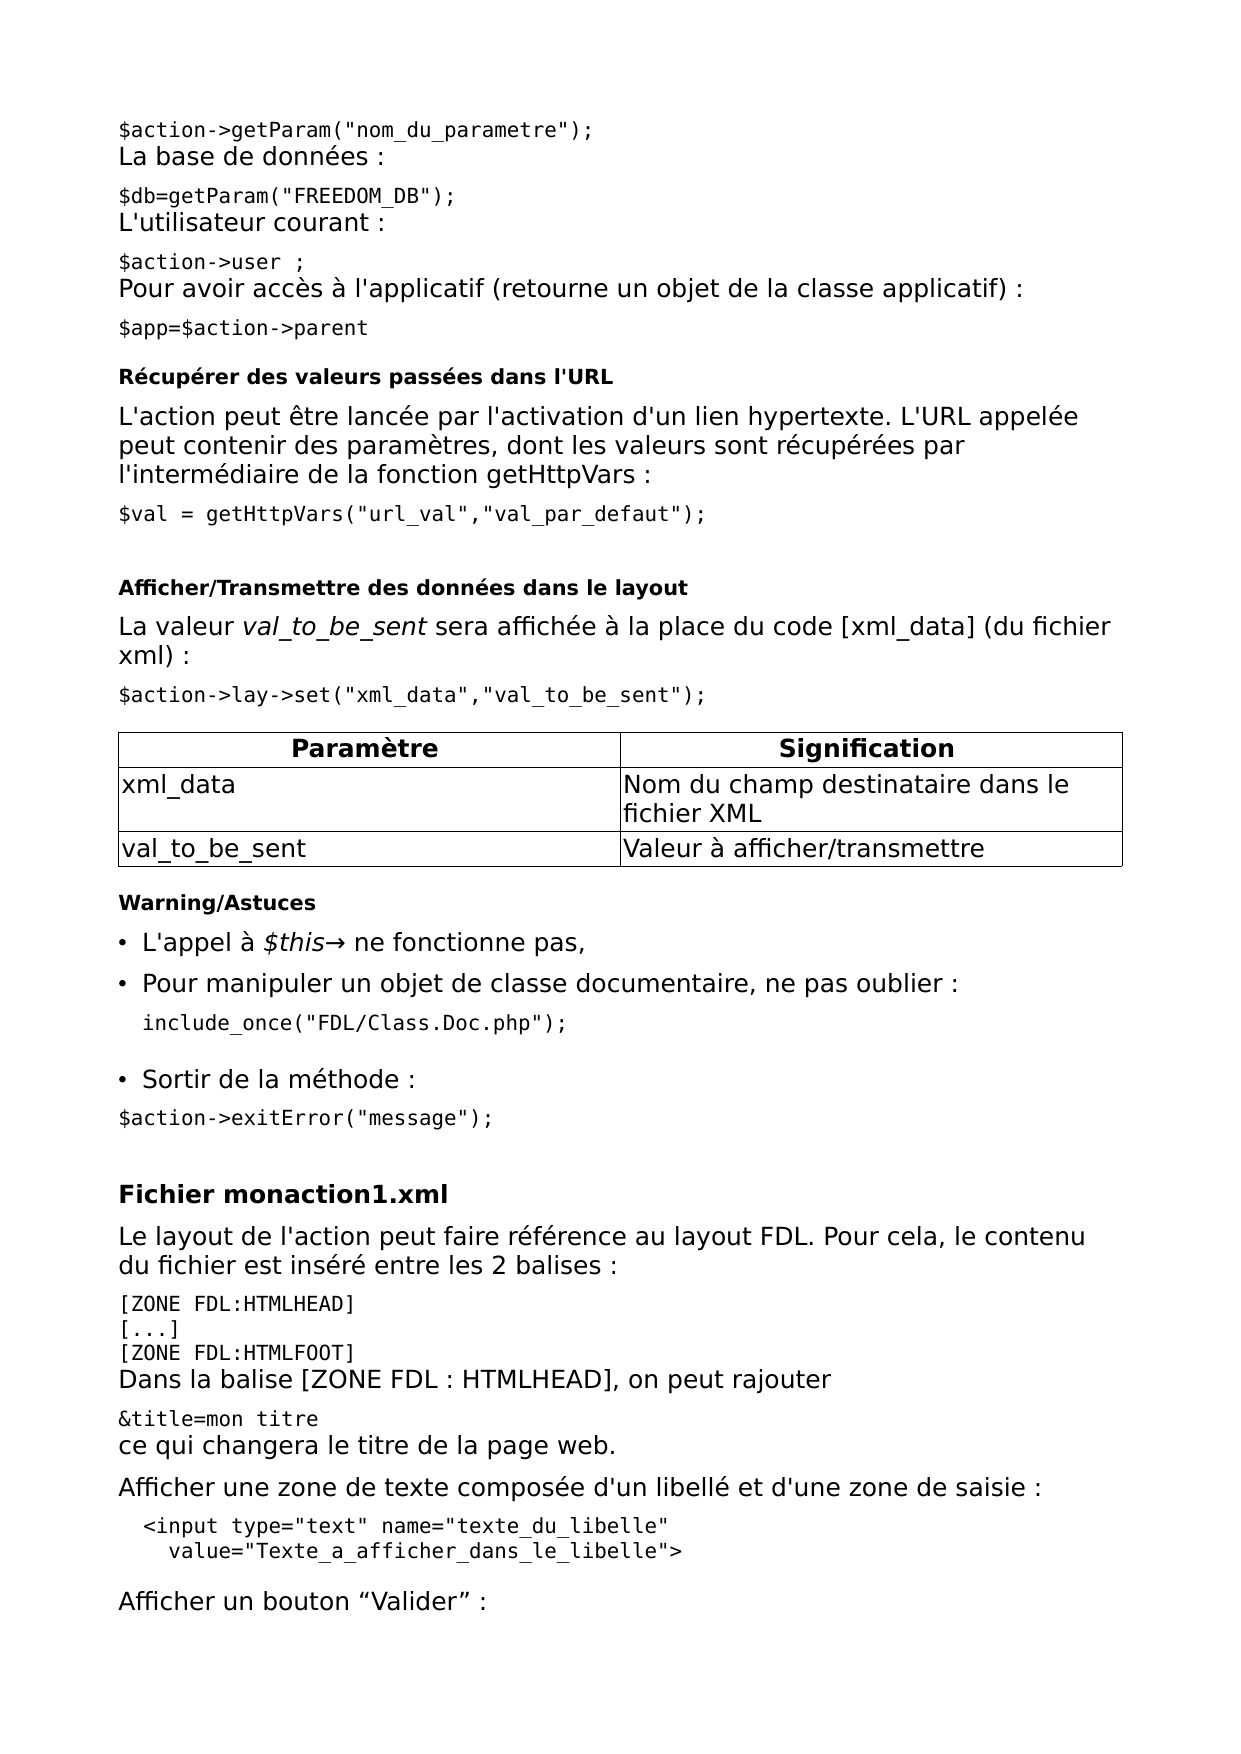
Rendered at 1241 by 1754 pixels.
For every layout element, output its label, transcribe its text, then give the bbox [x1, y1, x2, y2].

table_header Paramètre [119, 733, 620, 767]
list include_once("FDL/Class.Doc.php"); [118, 1011, 1122, 1036]
text $action->user ; [118, 250, 1122, 274]
text [ZONE FDL:HTMLHEAD] [...] [ZONE FDL:HTMLFOOT] [118, 1292, 1122, 1365]
text &title=mon titre [118, 1407, 1122, 1431]
text Afficher une zone de texte composée d'un libellé et d'une zone de saisie : [118, 1473, 1122, 1502]
subtitle Warning/Astuces [118, 891, 1122, 916]
table_cell Valeur à afficher/transmettre [621, 832, 1122, 866]
list Pour manipuler un objet de classe documentaire, ne pas oublier : [118, 970, 1122, 999]
text Pour avoir accès à l'applicatif (retourne un objet de la classe applicatif) : [118, 274, 1122, 303]
text $app=$action->parent [118, 316, 1122, 340]
subtitle Afficher/Transmettre des données dans le layout [118, 576, 1122, 600]
list L'appel à $this→ ne fonctionne pas, [118, 928, 1122, 957]
text L'action peut être lancée par l'activation d'un lien hypertexte. L'URL appelée peut contenir des paramètres, dont les valeurs sont récupérées par l'intermédiaire de la fonction getHttpVars : [118, 402, 1122, 489]
text L'utilisateur courant : [118, 208, 1122, 237]
text $db=getParam("FREEDOM_DB"); [118, 184, 1122, 208]
text Le layout de l'action peut faire référence au layout FDL. Pour cela, le contenu du fichier est inséré entre les 2 balises : [118, 1222, 1122, 1280]
table_cell xml_data [119, 768, 620, 831]
table_cell Nom du champ destinataire dans le fichier XML [621, 768, 1122, 831]
text $val = getHttpVars("url_val","val_par_defaut"); [118, 502, 1122, 551]
text <input type="text" name="texte_du_libelle" value="Texte_a_afficher_dans_le_libelle"> [118, 1514, 1122, 1587]
text La valeur val_to_be_sent sera affichée à la place du code [xml_data] (du fichier xml) : [118, 612, 1122, 671]
text $action->getParam("nom_du_parametre"); [118, 118, 1122, 142]
text La base de données : [118, 142, 1122, 172]
text Afficher un bouton “Valider” : [118, 1587, 1122, 1617]
text $action->exitError("message"); [118, 1106, 1122, 1155]
list Sortir de la méthode : [118, 1065, 1122, 1094]
table_header Signification [621, 733, 1122, 767]
subtitle Fichier monaction1.xml [118, 1180, 1122, 1209]
text $action->lay->set("xml_data","val_to_be_sent"); [118, 683, 1122, 732]
text Dans la balise [ZONE FDL : HTMLHEAD], on peut rajouter [118, 1365, 1122, 1394]
text ce qui changera le titre de la page web. [118, 1431, 1122, 1460]
subtitle Récupérer des valeurs passées dans l'URL [118, 365, 1122, 389]
table_cell val_to_be_sent [119, 832, 620, 866]
